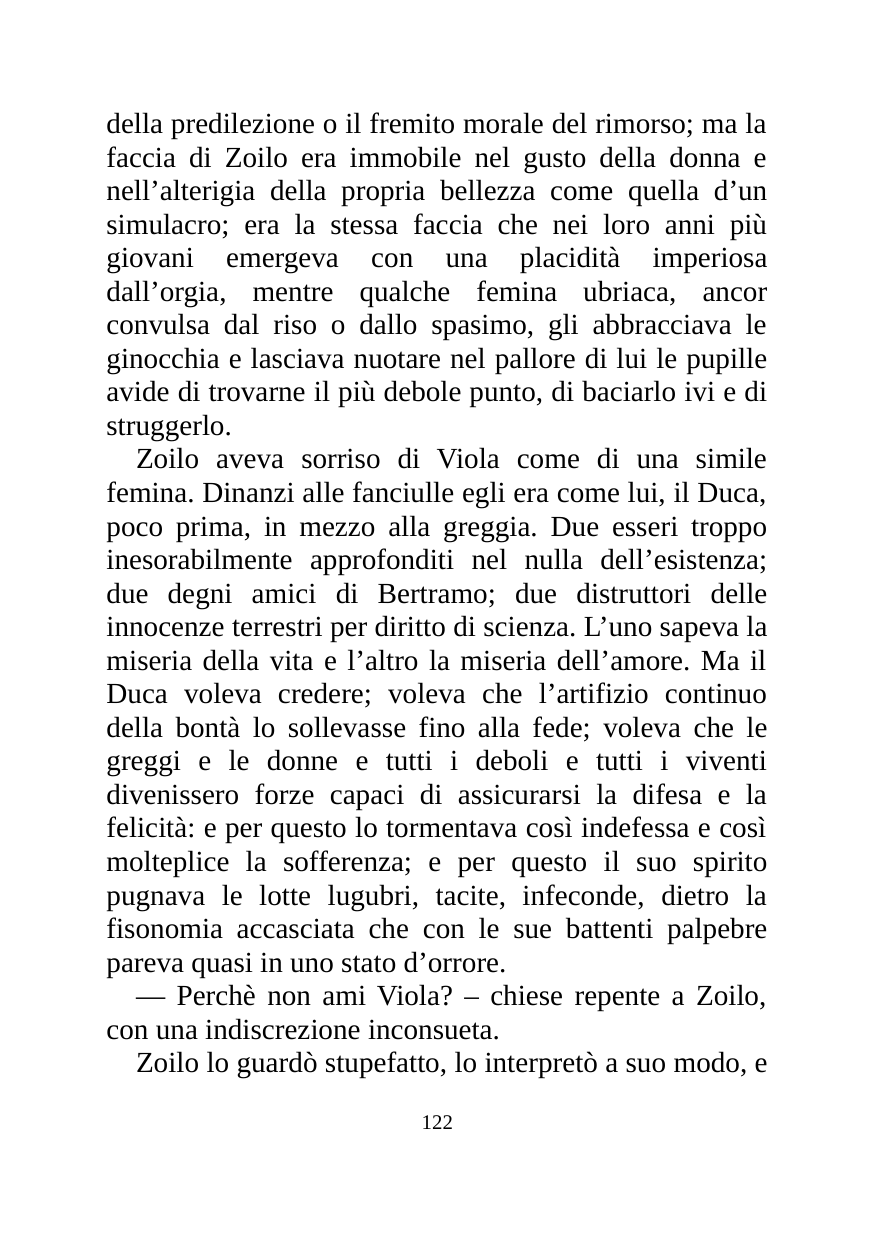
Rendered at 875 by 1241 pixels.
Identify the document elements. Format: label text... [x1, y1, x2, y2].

text Zoilo lo guardò stupefatto, lo interpretò a suo modo, e [106, 1045, 768, 1079]
text Zoilo aveva sorriso di Viola come di una simile femina. Dinanzi alle fanciulle egli era come lui, il Duca, poco prima, in mezzo alla greggia. Due esseri troppo inesorabilmente approfonditi nel nulla dell’esistenza; due degni amici di Bertramo; due distruttori delle innocenze terrestri per diritto di scienza. L’uno sapeva la miseria della vita e l’altro la miseria dell’amore. Ma il Duca voleva credere; voleva che l’artifizio continuo della bontà lo sollevasse fino alla fede; voleva che le greggi e le donne e tutti i deboli e tutti i viventi divenissero forze capaci di assicurarsi la difesa e la felicità: e per questo lo tormentava così indefessa e così molteplice la sofferenza; e per questo il suo spirito pugnava le lotte lugubri, tacite, infeconde, dietro la fisonomia accasciata che con le sue battenti palpebre pareva quasi in uno stato d’orrore. [106, 442, 768, 978]
text — Perchè non ami Viola? – chiese repente a Zoilo, con una indiscrezione inconsueta. [106, 978, 768, 1045]
text della predilezione o il fremito morale del rimorso; ma la faccia di Zoilo era immobile nel gusto della donna e nell’alterigia della propria bellezza come quella d’un simulacro; era la stessa faccia che nei loro anni più giovani emergeva con una placidità imperiosa dall’orgia, mentre qualche femina ubriaca, ancor convulsa dal riso o dallo spasimo, gli abbracciava le ginocchia e lasciava nuotare nel pallore di lui le pupille avide di trovarne il più debole punto, di baciarlo ivi e di struggerlo. [106, 106, 768, 442]
